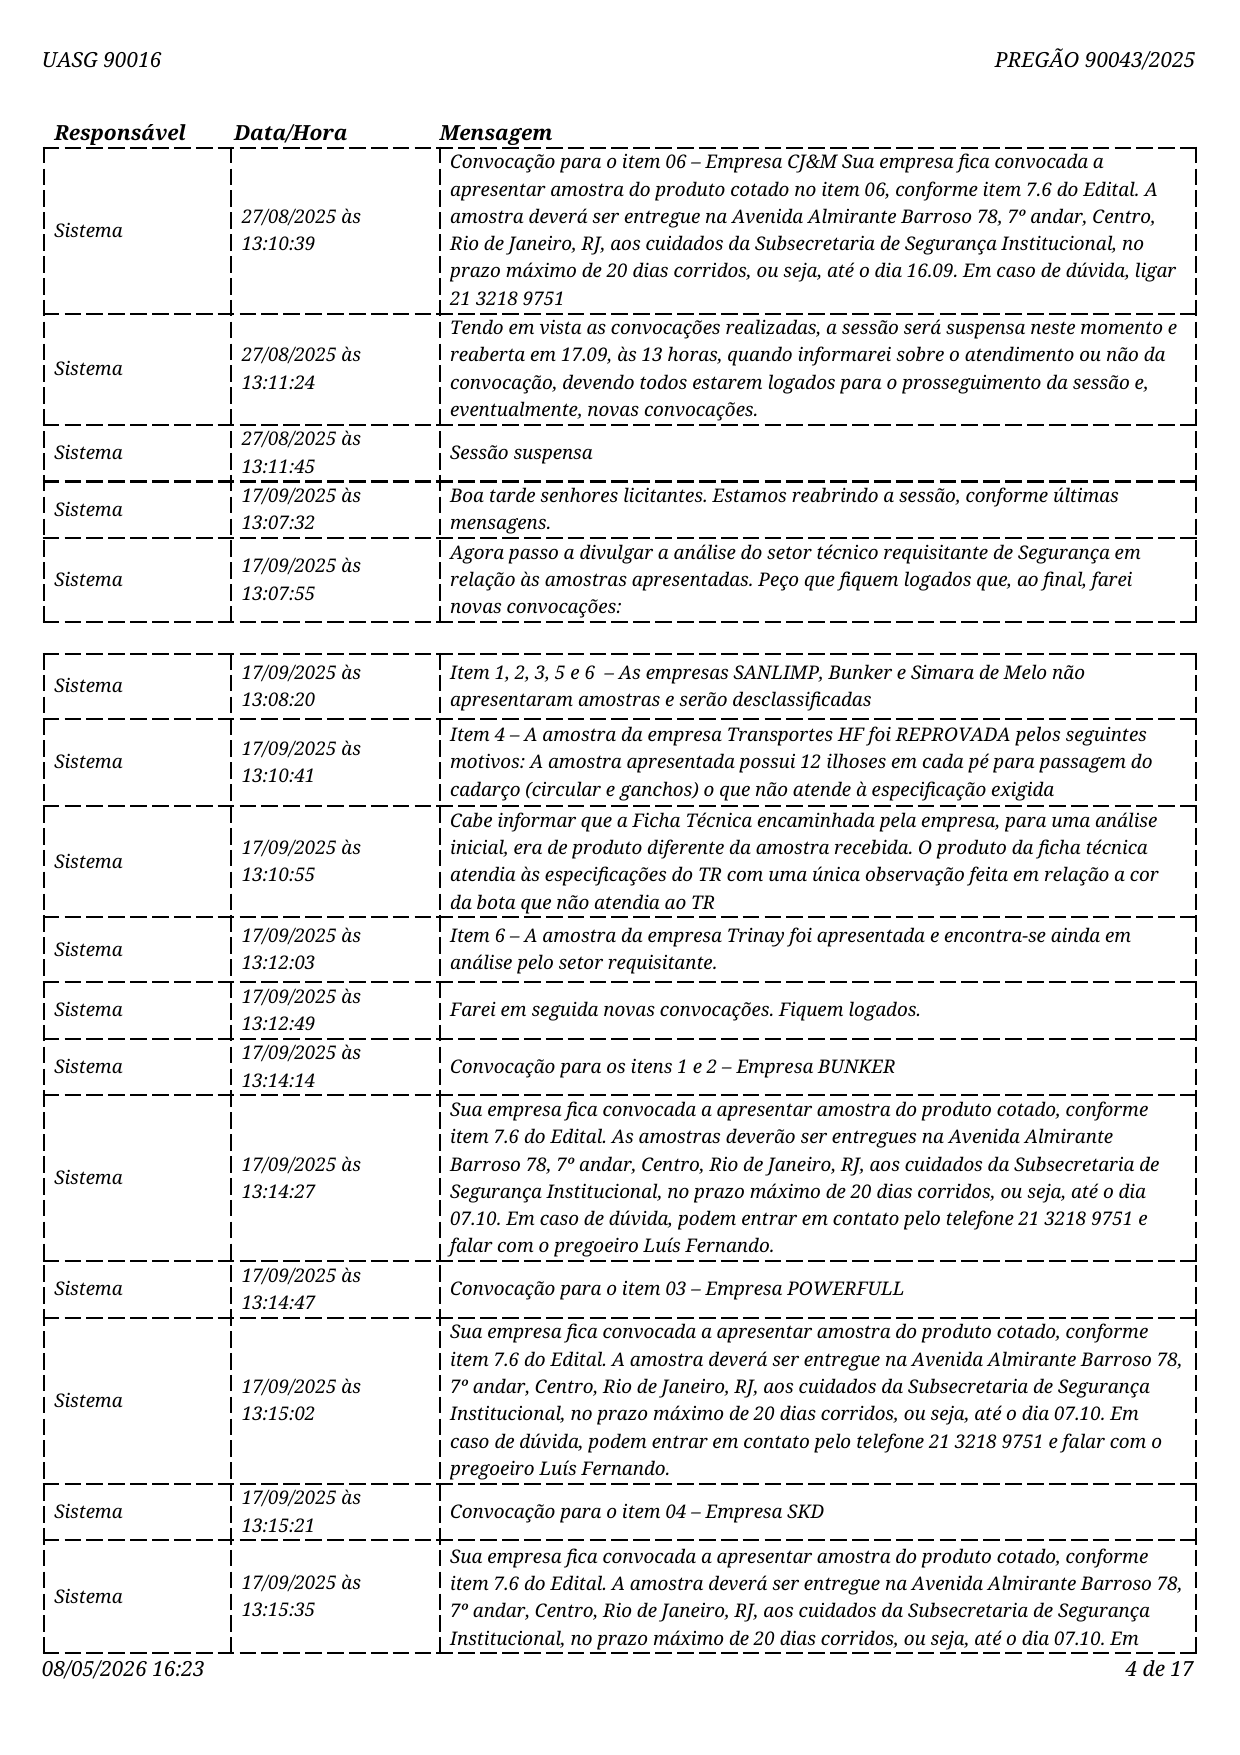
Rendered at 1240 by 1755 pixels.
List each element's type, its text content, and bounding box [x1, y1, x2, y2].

table_cell Sistema [44, 1539, 231, 1652]
table_cell Agora passo a divulgar a análise do setor técnico requisitante de Segurança em relação às amostras apresentadas. Peço que fiquem logados que, ao final, farei novas convocações: [440, 537, 1196, 621]
table_cell Sistema [44, 147, 231, 312]
table_cell Convocação para o item 04 – Empresa SKD [440, 1483, 1196, 1539]
table_cell 17/09/2025 às 13:14:14 [231, 1038, 439, 1094]
table_cell 17/09/2025 às 13:14:47 [231, 1260, 439, 1317]
table_cell Sua empresa fica convocada a apresentar amostra do produto cotado, conforme item 7.6 do Edital. As amostras deverão ser entregues na Avenida Almirante Barroso 78, 7º andar, Centro, Rio de Janeiro, RJ, aos cuidados da Subsecretaria de Segurança Institucional, no prazo máximo de 20 dias corridos, ou seja, até o dia 07.10. Em caso de dúvida, podem entrar em contato pelo telefone 21 3218 9751 e falar com o pregoeiro Luís Fernando. [440, 1094, 1196, 1260]
table_cell Farei em seguida novas convocações. Fiquem logados. [440, 981, 1196, 1037]
table_cell Boa tarde senhores licitantes. Estamos reabrindo a sessão, conforme últimas mensagens. [440, 480, 1196, 537]
table_cell 17/09/2025 às 13:12:03 [231, 916, 439, 981]
table_cell Sistema [44, 805, 231, 916]
table_cell Sistema [44, 1317, 231, 1482]
table_cell Convocação para o item 06 – Empresa CJ&M Sua empresa fica convocada a apresentar amostra do produto cotado no item 06, conforme item 7.6 do Edital. A amostra deverá ser entregue na Avenida Almirante Barroso 78, 7º andar, Centro, Rio de Janeiro, RJ, aos cuidados da Subsecretaria de Segurança Institucional, no prazo máximo de 20 dias corridos, ou seja, até o dia 16.09. Em caso de dúvida, ligar 21 3218 9751 [440, 147, 1196, 312]
table_cell Sessão suspensa [440, 424, 1196, 480]
table_cell Sistema [44, 424, 231, 480]
table_cell Sistema [44, 537, 231, 621]
table_cell Convocação para os itens 1 e 2 – Empresa BUNKER [440, 1038, 1196, 1094]
table_cell Sua empresa fica convocada a apresentar amostra do produto cotado, conforme item 7.6 do Edital. A amostra deverá ser entregue na Avenida Almirante Barroso 78, 7º andar, Centro, Rio de Janeiro, RJ, aos cuidados da Subsecretaria de Segurança Institucional, no prazo máximo de 20 dias corridos, ou seja, até o dia 07.10. Em [440, 1539, 1196, 1652]
table_cell Sistema [44, 1483, 231, 1539]
table_cell 17/09/2025 às 13:10:55 [231, 805, 439, 916]
table_cell 27/08/2025 às 13:11:45 [231, 424, 439, 480]
table_cell Item 4 – A amostra da empresa Transportes HF foi REPROVADA pelos seguintes motivos: A amostra apresentada possui 12 ilhoses em cada pé para passagem do cadarço (circular e ganchos) o que não atende à especificação exigida [440, 718, 1196, 805]
table_cell Sistema [44, 1094, 231, 1260]
table_header Sistema [44, 653, 231, 717]
table_cell 17/09/2025 às 13:14:27 [231, 1094, 439, 1260]
table_cell Sistema [44, 1038, 231, 1094]
table_cell 17/09/2025 às 13:07:55 [231, 537, 439, 621]
table_cell Sistema [44, 718, 231, 805]
table_cell 17/09/2025 às 13:15:02 [231, 1317, 439, 1482]
table_header Item 1, 2, 3, 5 e 6 – As empresas SANLIMP, Bunker e Simara de Melo não apresentaram amostras e serão desclassificadas [440, 653, 1196, 717]
table_cell Tendo em vista as convocações realizadas, a sessão será suspensa neste momento e reaberta em 17.09, às 13 horas, quando informarei sobre o atendimento ou não da convocação, devendo todos estarem logados para o prosseguimento da sessão e, eventualmente, novas convocações. [440, 313, 1196, 424]
table_cell 17/09/2025 às 13:15:35 [231, 1539, 439, 1652]
table_cell Sistema [44, 916, 231, 981]
table_cell 17/09/2025 às 13:10:41 [231, 718, 439, 805]
table_cell Sistema [44, 480, 231, 537]
table_cell Sistema [44, 1260, 231, 1317]
table_cell Sua empresa fica convocada a apresentar amostra do produto cotado, conforme item 7.6 do Edital. A amostra deverá ser entregue na Avenida Almirante Barroso 78, 7º andar, Centro, Rio de Janeiro, RJ, aos cuidados da Subsecretaria de Segurança Institucional, no prazo máximo de 20 dias corridos, ou seja, até o dia 07.10. Em caso de dúvida, podem entrar em contato pelo telefone 21 3218 9751 e falar com o pregoeiro Luís Fernando. [440, 1317, 1196, 1482]
table_header 17/09/2025 às 13:08:20 [231, 653, 439, 717]
table_cell Item 6 – A amostra da empresa Trinay foi apresentada e encontra-se ainda em análise pelo setor requisitante. [440, 916, 1196, 981]
table_cell 17/09/2025 às 13:07:32 [231, 480, 439, 537]
table_cell 27/08/2025 às 13:10:39 [231, 147, 439, 312]
table_cell 17/09/2025 às 13:15:21 [231, 1483, 439, 1539]
table_cell Cabe informar que a Ficha Técnica encaminhada pela empresa, para uma análise inicial, era de produto diferente da amostra recebida. O produto da ficha técnica atendia às especificações do TR com uma única observação feita em relação a cor da bota que não atendia ao TR [440, 805, 1196, 916]
table_cell Sistema [44, 981, 231, 1037]
table_cell Sistema [44, 313, 231, 424]
table_cell 27/08/2025 às 13:11:24 [231, 313, 439, 424]
table_cell Convocação para o item 03 – Empresa POWERFULL [440, 1260, 1196, 1317]
table_cell 17/09/2025 às 13:12:49 [231, 981, 439, 1037]
